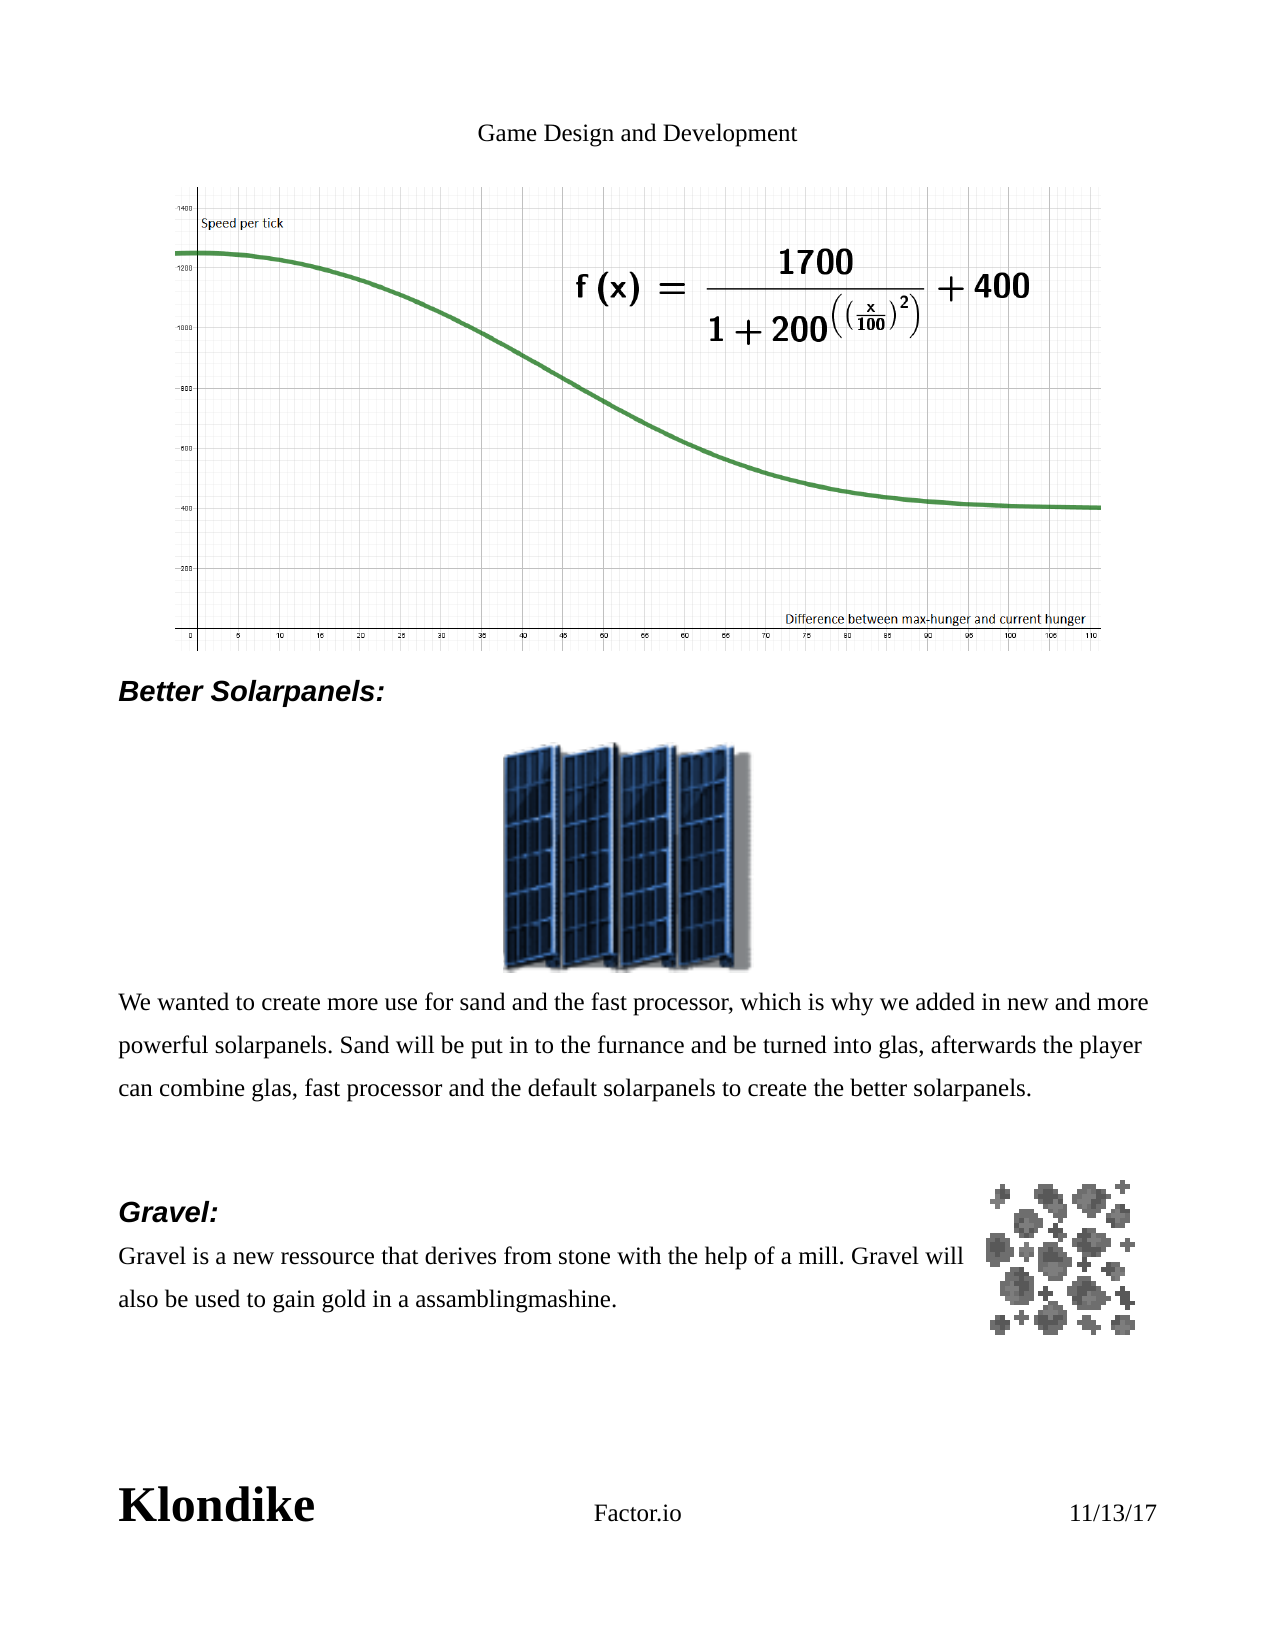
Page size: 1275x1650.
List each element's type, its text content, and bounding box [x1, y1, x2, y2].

picture [986, 1180, 1140, 1335]
subtitle Better Solarpanels: [118, 674, 1157, 707]
text Gravel is a new ressource that derives from stone with the help of a mill. Gravel will also be used to gain gold in a assamblingmashine. [118, 1241, 986, 1313]
picture [175, 187, 1101, 651]
subtitle Gravel: [118, 1195, 986, 1228]
subtitle [1140, 1195, 1157, 1228]
picture [503, 741, 754, 973]
text We wanted to create more use for sand and the fast processor, which is why we added in new and more powerful solarpanels. Sand will be put in to the furnance and be turned into glas, afterwards the player can combine glas, fast processor and the default solarpanels to create the better solarpanels. [118, 720, 1157, 1102]
